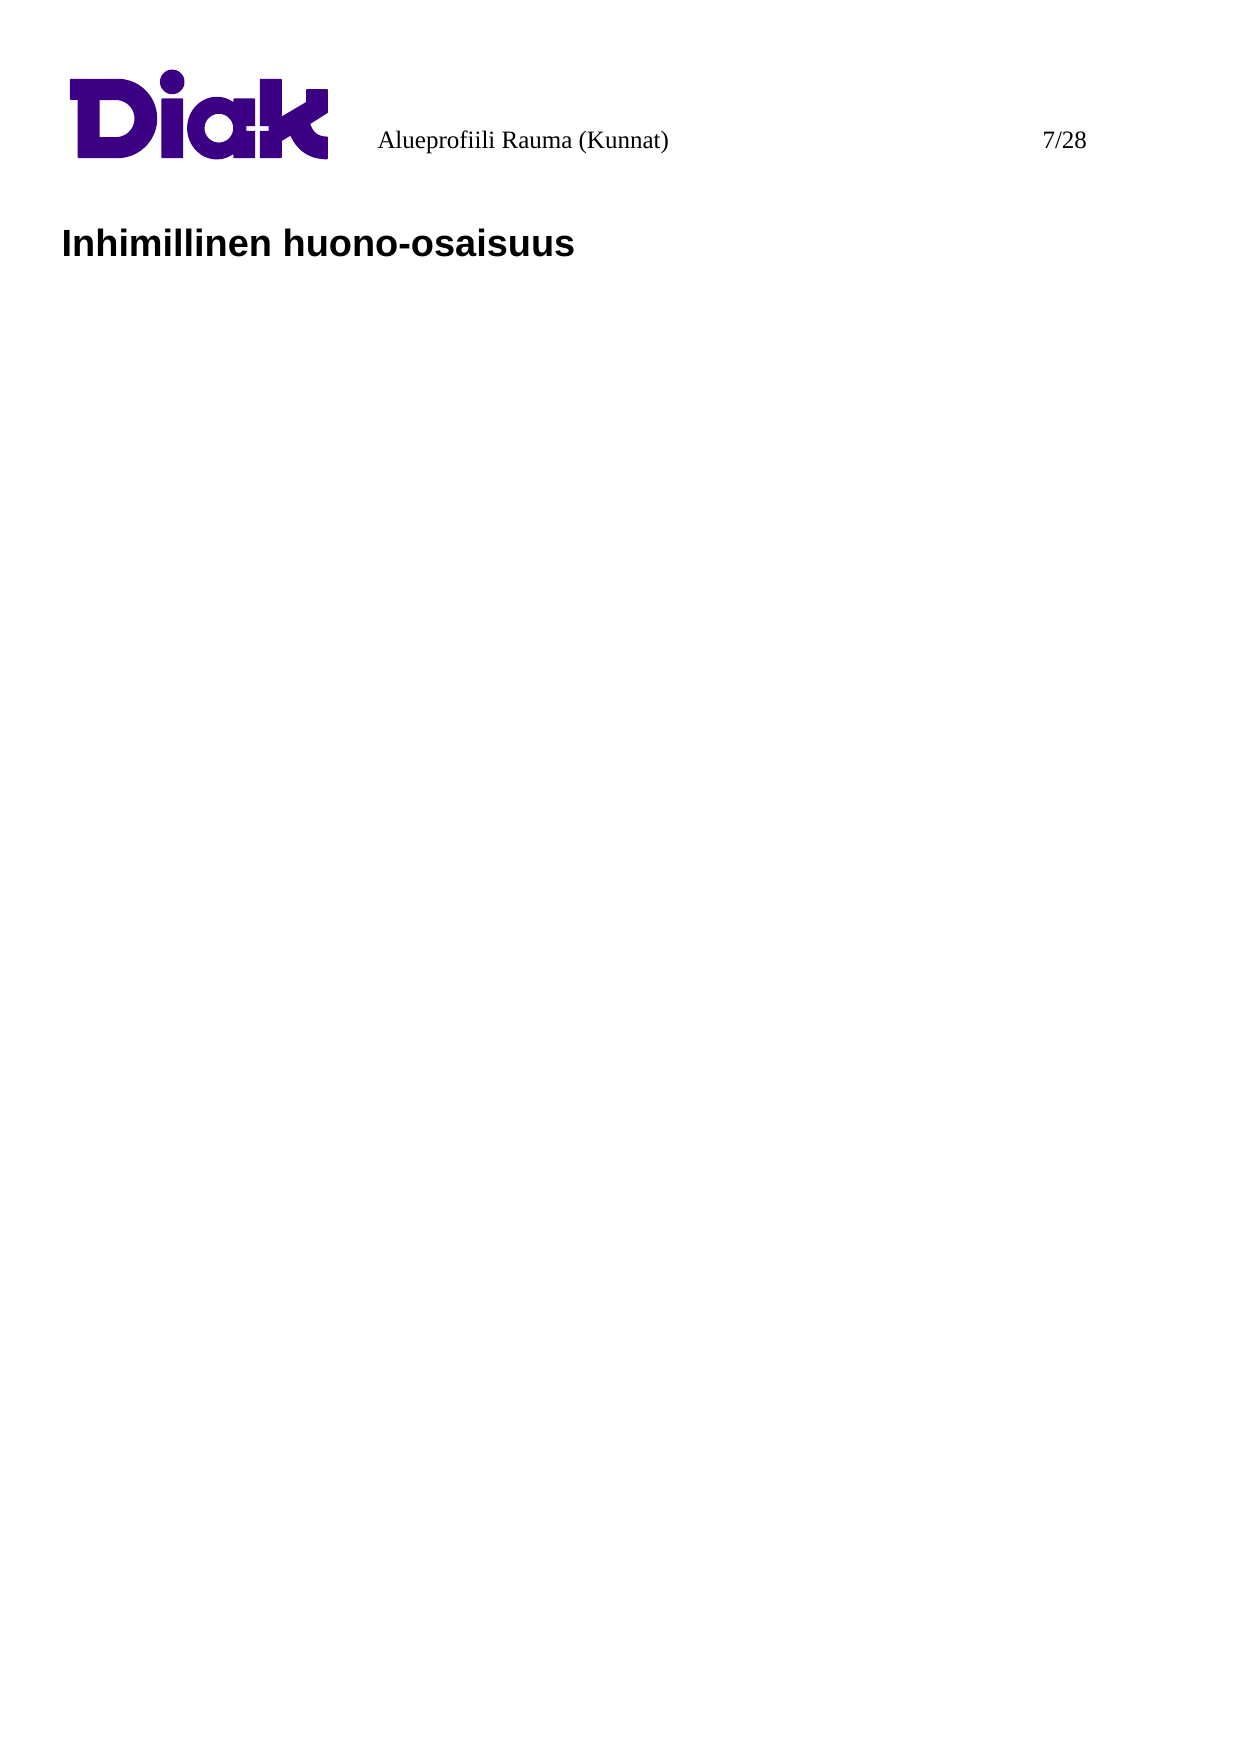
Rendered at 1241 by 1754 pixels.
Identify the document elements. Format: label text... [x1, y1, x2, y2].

subtitle Inhimillinen huono-osaisuus [61, 221, 1179, 265]
